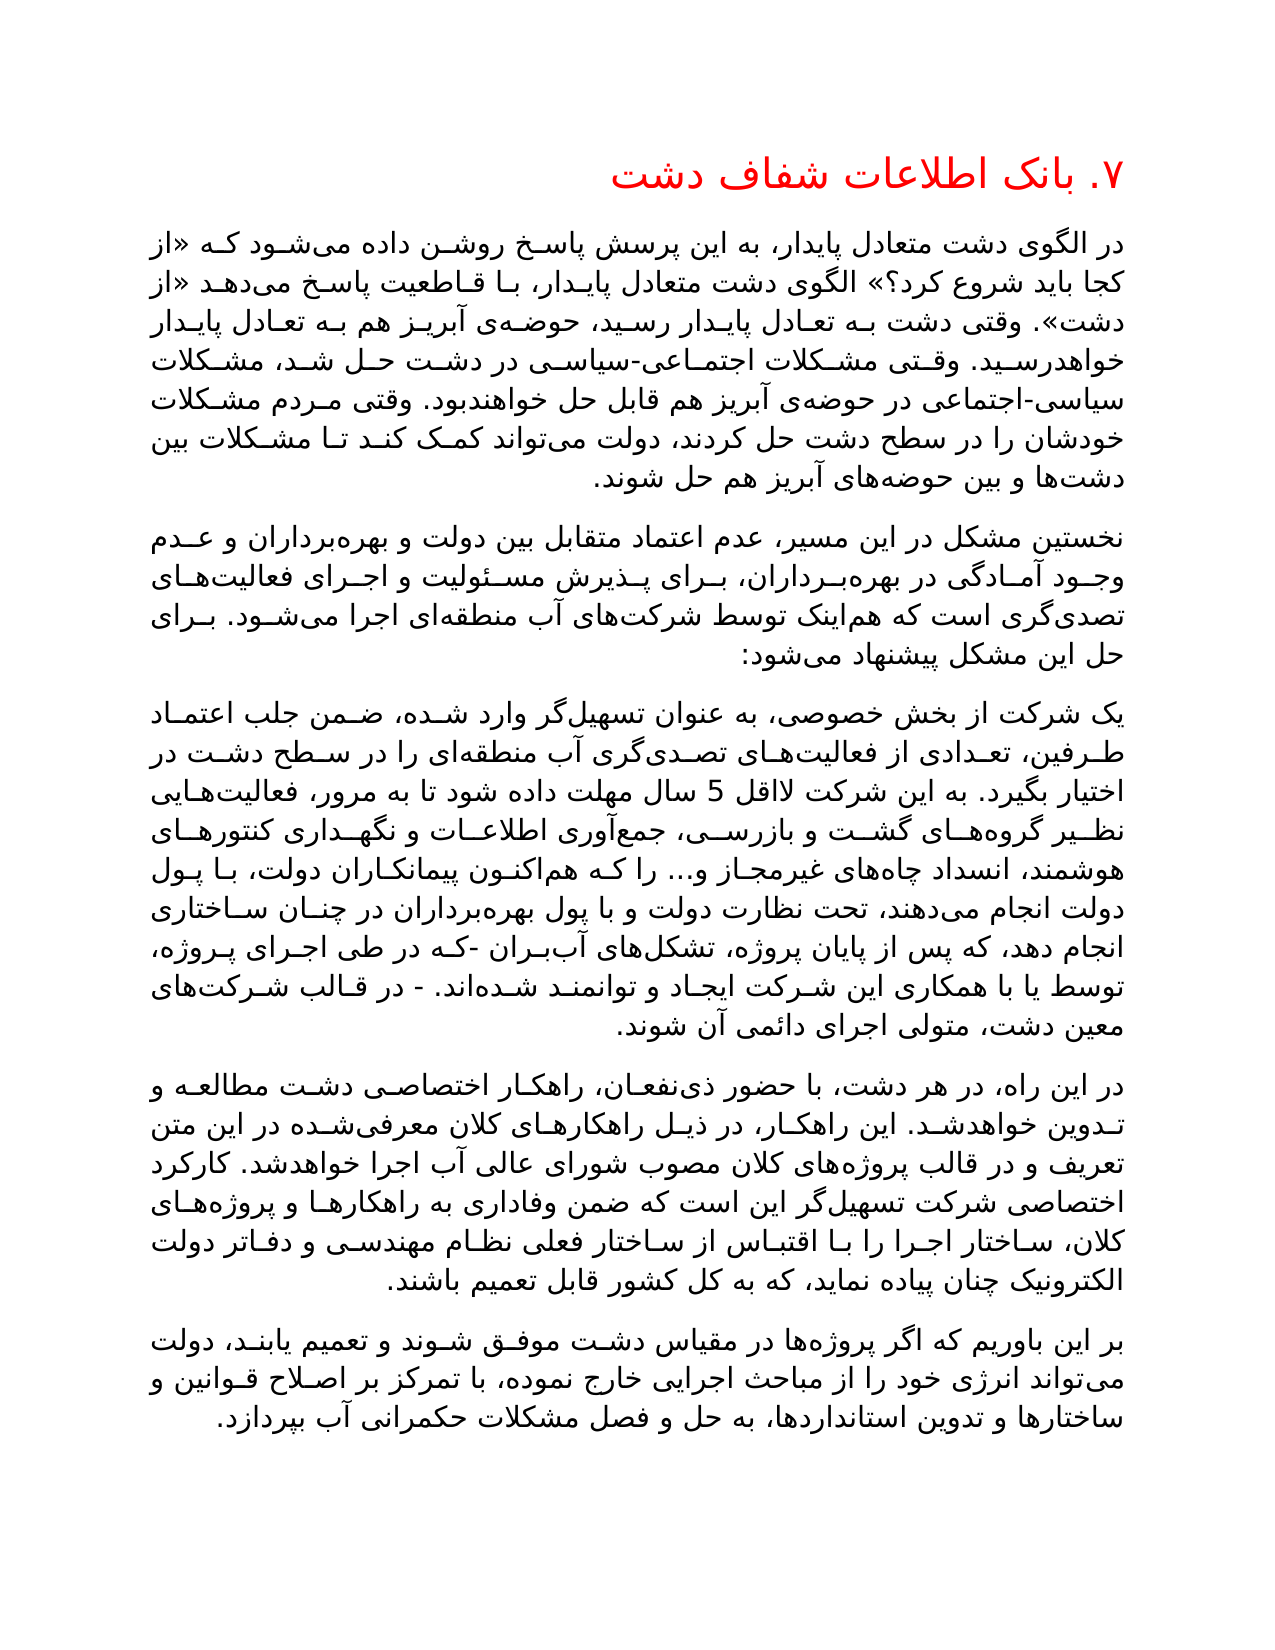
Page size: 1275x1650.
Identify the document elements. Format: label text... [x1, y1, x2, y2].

text بر این باوریم که اگر پروژه‌ها در مقیاس دشت موفق شوند و تعمیم یابند، دولت می‌تواند انرژی خود را از مباحث اجرایی خارج نموده، با تمرکز بر اصلاح قوانین و ساختارها و تدوین استانداردها، به حل و فصل مشکلات حکمرانی آب بپردازد. [150, 1323, 1125, 1435]
text نخستین مشکل در این مسیر، عدم اعتماد متقابل بین دولت و بهره‌برداران و عدم وجود آمادگی در بهره‌برداران، برای پذیرش مسئولیت و اجرای فعالیت‌های تصدی‌گری است که هم‌اینک توسط شرکت‌های آب منطقه‌ای اجرا می‌شود. برای حل این مشکل پیشنهاد می‌شود: [150, 520, 1125, 671]
text ۷. بانک اطلاعات شفاف دشت [150, 150, 1125, 198]
text در الگوی دشت متعادل پایدار، به این پرسش پاسخ روشن داده می‌شود که «از کجا باید شروع کرد؟» الگوی دشت متعادل پایدار، با قاطعیت پاسخ می‌دهد «از دشت». وقتی دشت به تعادل پایدار رسید، حوضه‌ی آبریز هم به تعادل پایدار خواهدرسید. وقتی مشکلات اجتماعی-سیاسی در دشت حل شد، مشکلات سیاسی-اجتماعی در حوضه‌ی آبریز هم قابل حل خواهندبود. وقتی مردم مشکلات خودشان را در سطح دشت حل کردند، دولت می‌تواند کمک کند تا مشکلات بین دشت‌ها و بین حوضه‌های آبریز هم حل شوند. [150, 227, 1125, 494]
text یک شرکت از بخش خصوصی، به عنوان تسهیل‌گر وارد شده، ضمن جلب اعتماد طرفین، تعدادی از فعالیت‌های تصدی‌گری آب منطقه‌ای را در سطح دشت در اختیار بگیرد. به این شرکت لااقل 5 سال مهلت داده شود تا به مرور، فعالیت‌هایی نظیر گروه‌های گشت و بازرسی، جمع‌آوری اطلاعات و نگهداری کنتورهای هوشمند، انسداد چاه‌های غیرمجاز و... را که هم‌اکنون پیمانکاران دولت، با پول دولت انجام می‌دهند، تحت نظارت دولت و با پول بهره‌برداران در چنان ساختاری انجام دهد، که پس از پایان پروژه، تشکل‌های آب‌بران -که در طی اجرای پروژه، توسط یا با همکاری این شرکت ایجاد و توانمند شده‌اند. - در قالب شرکت‌های معین دشت، متولی اجرای دائمی آن شوند. [150, 697, 1125, 1042]
text در این راه، در هر دشت، با حضور ذی‌نفعان، راهکار اختصاصی دشت مطالعه و تدوین خواهدشد. این راهکار، در ذیل راهکارهای کلان معرفی‌شده در این متن تعریف و در قالب پروژه‌های کلان مصوب شورای عالی آب اجرا خواهدشد. کارکرد اختصاصی شرکت تسهیل‌گر این است که ضمن وفاداری به راهکارها و پروژه‌های کلان، ساختار اجرا را با اقتباس از ساختار فعلی نظام مهندسی و دفاتر دولت الکترونیک چنان پیاده نماید، که به کل کشور قابل تعمیم باشند. [150, 1068, 1125, 1297]
